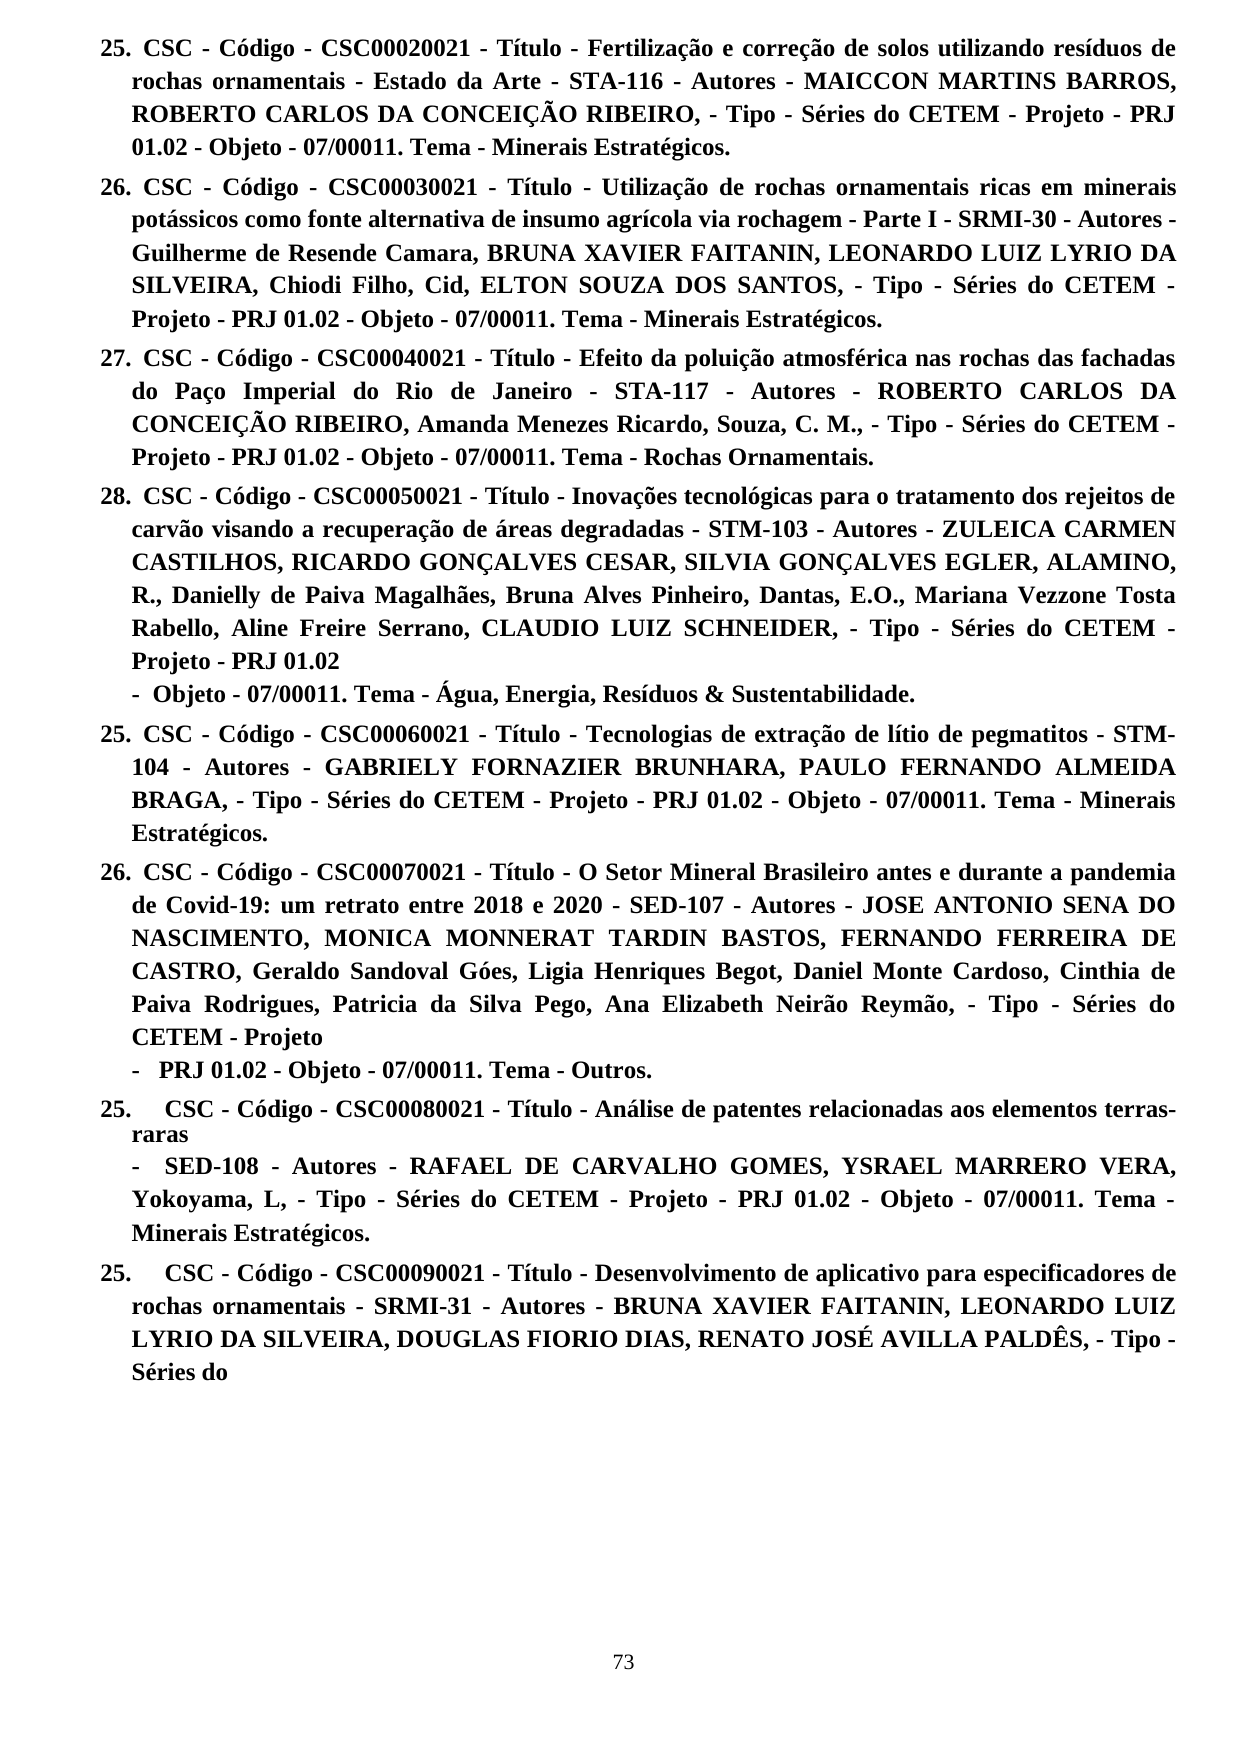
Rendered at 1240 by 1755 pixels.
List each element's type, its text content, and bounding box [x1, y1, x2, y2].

list CSC - Código - CSC00040021 - Título - Efeito da poluição atmosférica nas rochas das fachadas do Paço Imperial do Rio de Janeiro - STA-117 - Autores - ROBERTO CARLOS DA CONCEIÇÃO RIBEIRO, Amanda Menezes Ricardo, Souza, C. M., - Tipo - Séries do CETEM - Projeto - PRJ 01.02 - Objeto - 07/00011. Tema - Rochas Ornamentais. [100, 340, 1177, 472]
list PRJ 01.02 - Objeto - 07/00011. Tema - Outros. [131, 1052, 1177, 1085]
list CSC - Código - CSC00050021 - Título - Inovações tecnológicas para o tratamento dos rejeitos de carvão visando a recuperação de áreas degradadas - STM-103 - Autores - ZULEICA CARMEN CASTILHOS, RICARDO GONÇALVES CESAR, SILVIA GONÇALVES EGLER, ALAMINO, R., Danielly de Paiva Magalhães, Bruna Alves Pinheiro, Dantas, E.O., Mariana Vezzone Tosta Rabello, Aline Freire Serrano, CLAUDIO LUIZ SCHNEIDER, - Tipo - Séries do CETEM - Projeto - PRJ 01.02 [100, 478, 1177, 676]
list CSC - Código - CSC00020021 - Título - Fertilização e correção de solos utilizando resíduos de rochas ornamentais - Estado da Arte - STA-116 - Autores - MAICCON MARTINS BARROS, ROBERTO CARLOS DA CONCEIÇÃO RIBEIRO, - Tipo - Séries do CETEM - Projeto - PRJ 01.02 - Objeto - 07/00011. Tema - Minerais Estratégicos. [100, 30, 1177, 162]
list Objeto - 07/00011. Tema - Água, Energia, Resíduos & Sustentabilidade. [131, 676, 1177, 709]
list CSC - Código - CSC00080021 - Título - Análise de patentes relacionadas aos elementos terras-raras [100, 1098, 1177, 1148]
list CSC - Código - CSC00030021 - Título - Utilização de rochas ornamentais ricas em minerais potássicos como fonte alternativa de insumo agrícola via rochagem - Parte I - SRMI-30 - Autores - Guilherme de Resende Camara, BRUNA XAVIER FAITANIN, LEONARDO LUIZ LYRIO DA SILVEIRA, Chiodi Filho, Cid, ELTON SOUZA DOS SANTOS, - Tipo - Séries do CETEM - Projeto - PRJ 01.02 - Objeto - 07/00011. Tema - Minerais Estratégicos. [100, 168, 1177, 334]
list CSC - Código - CSC00090021 - Título - Desenvolvimento de aplicativo para especificadores de rochas ornamentais - SRMI-31 - Autores - BRUNA XAVIER FAITANIN, LEONARDO LUIZ LYRIO DA SILVEIRA, DOUGLAS FIORIO DIAS, RENATO JOSÉ AVILLA PALDÊS, - Tipo - Séries do [100, 1255, 1177, 1387]
list CSC - Código - CSC00070021 - Título - O Setor Mineral Brasileiro antes e durante a pandemia de Covid-19: um retrato entre 2018 e 2020 - SED-107 - Autores - JOSE ANTONIO SENA DO NASCIMENTO, MONICA MONNERAT TARDIN BASTOS, FERNANDO FERREIRA DE CASTRO, Geraldo Sandoval Góes, Ligia Henriques Begot, Daniel Monte Cardoso, Cinthia de Paiva Rodrigues, Patricia da Silva Pego, Ana Elizabeth Neirão Reymão, - Tipo - Séries do CETEM - Projeto [100, 854, 1177, 1052]
list SED-108 - Autores - RAFAEL DE CARVALHO GOMES, YSRAEL MARRERO VERA, Yokoyama, L, - Tipo - Séries do CETEM - Projeto - PRJ 01.02 - Objeto - 07/00011. Tema - Minerais Estratégicos. [131, 1148, 1177, 1248]
list CSC - Código - CSC00060021 - Título - Tecnologias de extração de lítio de pegmatitos - STM-104 - Autores - GABRIELY FORNAZIER BRUNHARA, PAULO FERNANDO ALMEIDA BRAGA, - Tipo - Séries do CETEM - Projeto - PRJ 01.02 - Objeto - 07/00011. Tema - Minerais Estratégicos. [100, 716, 1177, 848]
